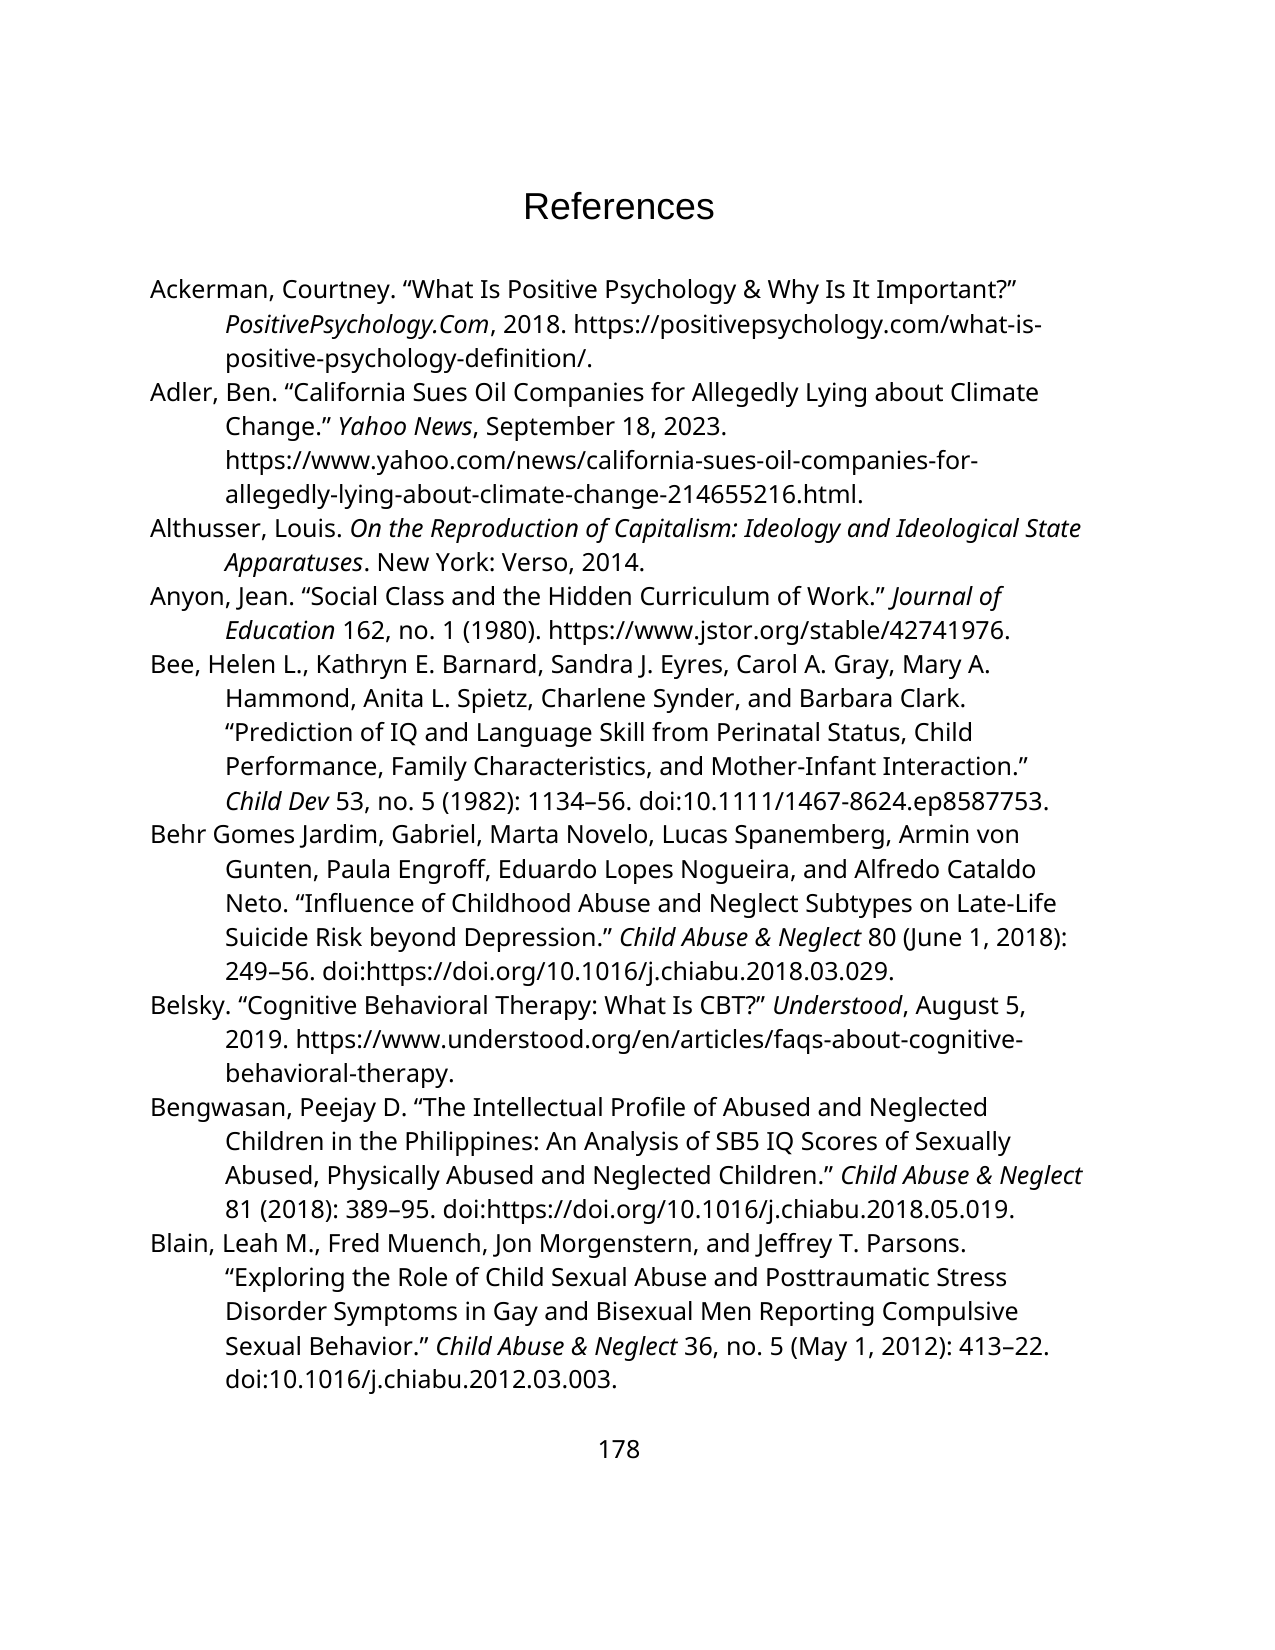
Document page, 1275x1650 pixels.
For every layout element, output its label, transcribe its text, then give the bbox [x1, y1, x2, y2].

text Adler, Ben. “California Sues Oil Companies for Allegedly Lying about Climate Change.” Yahoo News, September 18, 2023. https://www.yahoo.com/news/california-sues-oil-companies-for-allegedly-lying-about-climate-change-214655216.html. [150, 374, 1087, 511]
text Blain, Leah M., Fred Muench, Jon Morgenstern, and Jeffrey T. Parsons. “Exploring the Role of Child Sexual Abuse and Posttraumatic Stress Disorder Symptoms in Gay and Bisexual Men Reporting Compulsive Sexual Behavior.” Child Abuse & Neglect 36, no. 5 (May 1, 2012): 413–22. doi:10.1016/j.chiabu.2012.03.003. [150, 1226, 1087, 1396]
subtitle References [150, 184, 1087, 227]
text Bengwasan, Peejay D. “The Intellectual Profile of Abused and Neglected Children in the Philippines: An Analysis of SB5 IQ Scores of Sexually Abused, Physically Abused and Neglected Children.” Child Abuse & Neglect 81 (2018): 389–95. doi:https://doi.org/10.1016/j.chiabu.2018.05.019. [150, 1090, 1087, 1226]
text Belsky. “Cognitive Behavioral Therapy: What Is CBT?” Understood, August 5, 2019. https://www.understood.org/en/articles/faqs-about-cognitive-behavioral-therapy. [150, 987, 1087, 1090]
text Behr Gomes Jardim, Gabriel, Marta Novelo, Lucas Spanemberg, Armin von Gunten, Paula Engroff, Eduardo Lopes Nogueira, and Alfredo Cataldo Neto. “Influence of Childhood Abuse and Neglect Subtypes on Late-Life Suicide Risk beyond Depression.” Child Abuse & Neglect 80 (June 1, 2018): 249–56. doi:https://doi.org/10.1016/j.chiabu.2018.03.029. [150, 817, 1087, 987]
text Althusser, Louis. On the Reproduction of Capitalism: Ideology and Ideological State Apparatuses. New York: Verso, 2014. [150, 511, 1087, 579]
text Anyon, Jean. “Social Class and the Hidden Curriculum of Work.” Journal of Education 162, no. 1 (1980). https://www.jstor.org/stable/42741976. [150, 579, 1087, 647]
text Bee, Helen L., Kathryn E. Barnard, Sandra J. Eyres, Carol A. Gray, Mary A. Hammond, Anita L. Spietz, Charlene Synder, and Barbara Clark. “Prediction of IQ and Language Skill from Perinatal Status, Child Performance, Family Characteristics, and Mother-Infant Interaction.” Child Dev 53, no. 5 (1982): 1134–56. doi:10.1111/1467-8624.ep8587753. [150, 647, 1087, 817]
text Ackerman, Courtney. “What Is Positive Psychology & Why Is It Important?” PositivePsychology.Com, 2018. https://positivepsychology.com/what-is-positive-psychology-definition/. [150, 272, 1087, 374]
